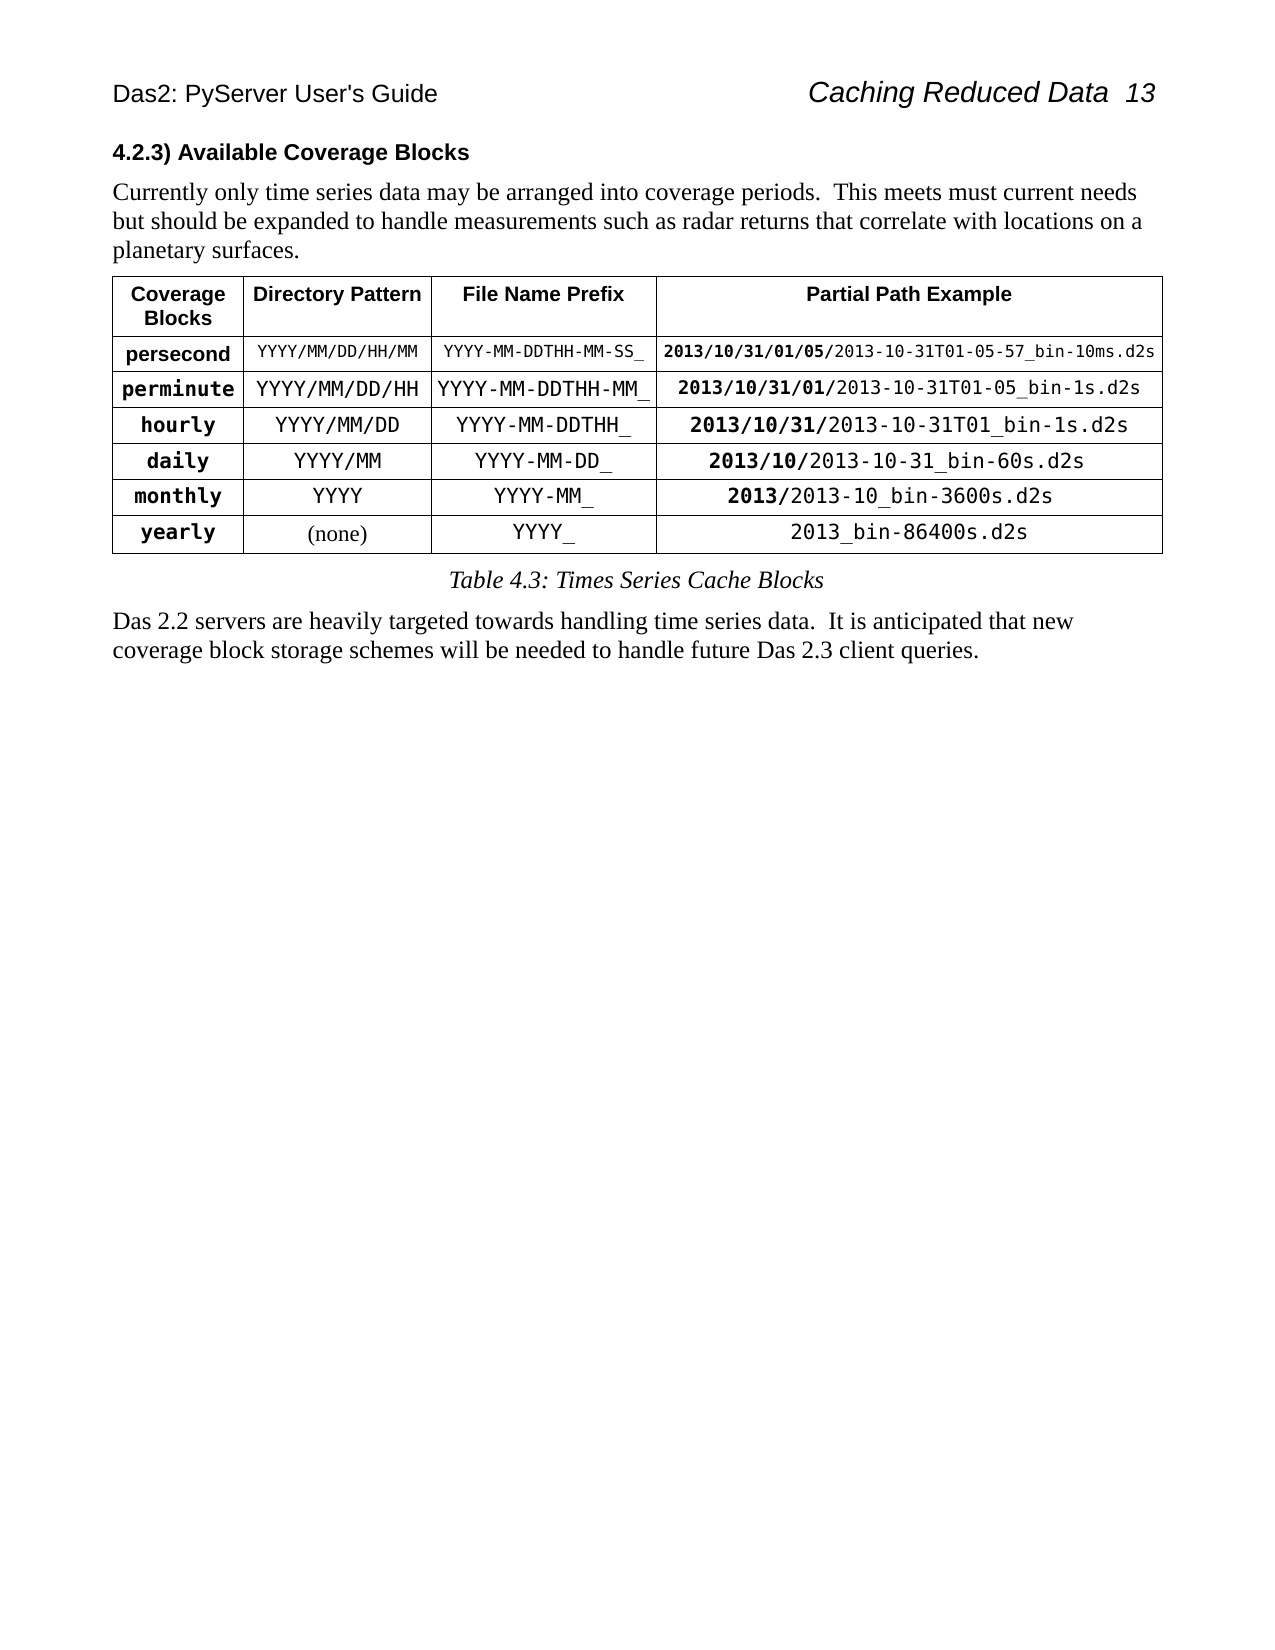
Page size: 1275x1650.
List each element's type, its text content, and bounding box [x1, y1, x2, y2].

table_cell YYYY-MM-DDTHH-MM-SS_ [432, 337, 656, 371]
table_header Coverage Blocks [113, 277, 243, 336]
table_cell 2013/10/31/01/05/2013-10-31T01-05-57_bin-10ms.d2s [657, 337, 1162, 371]
table_cell yearly [113, 516, 243, 552]
table_header Directory Pattern [244, 277, 431, 336]
table_cell YYYY/MM/DD/HH [244, 372, 431, 407]
table_cell 2013_bin-86400s.d2s [657, 516, 1162, 552]
table_header File Name Prefix [432, 277, 656, 336]
table_cell (none) [244, 516, 431, 552]
table_cell 2013/2013-10_bin-3600s.d2s [657, 480, 1162, 514]
table_cell 2013/10/31/2013-10-31T01_bin-1s.d2s [657, 408, 1162, 443]
table_cell YYYY-MM_ [432, 480, 656, 514]
table_cell YYYY/MM/DD [244, 408, 431, 443]
table_cell YYYY_ [432, 516, 656, 552]
table_cell YYYY-MM-DDTHH-MM_ [432, 372, 656, 407]
table_cell YYYY/MM [244, 444, 431, 479]
table_cell monthly [113, 480, 243, 514]
text Table 4.3: Times Series Cache Blocks [112, 565, 1162, 594]
table_cell YYYY/MM/DD/HH/MM [244, 337, 431, 371]
table_cell persecond [113, 337, 243, 371]
text Das 2.2 servers are heavily targeted towards handling time series data. It is anticipated that new coverage block storage schemes will be needed to handle future Das 2.3 client queries. [112, 606, 1162, 664]
subtitle Available Coverage Blocks [112, 138, 1162, 165]
table_cell hourly [113, 408, 243, 443]
table_cell 2013/10/31/01/2013-10-31T01-05_bin-1s.d2s [657, 372, 1162, 407]
text Currently only time series data may be arranged into coverage periods. This meets must current needs but should be expanded to handle measurements such as radar returns that correlate with locations on a planetary surfaces. [112, 177, 1162, 264]
table_cell YYYY [244, 480, 431, 514]
table_cell daily [113, 444, 243, 479]
table_header Partial Path Example [657, 277, 1162, 336]
table_cell perminute [113, 372, 243, 407]
table_cell YYYY-MM-DDTHH_ [432, 408, 656, 443]
table_cell 2013/10/2013-10-31_bin-60s.d2s [657, 444, 1162, 479]
table_cell YYYY-MM-DD_ [432, 444, 656, 479]
